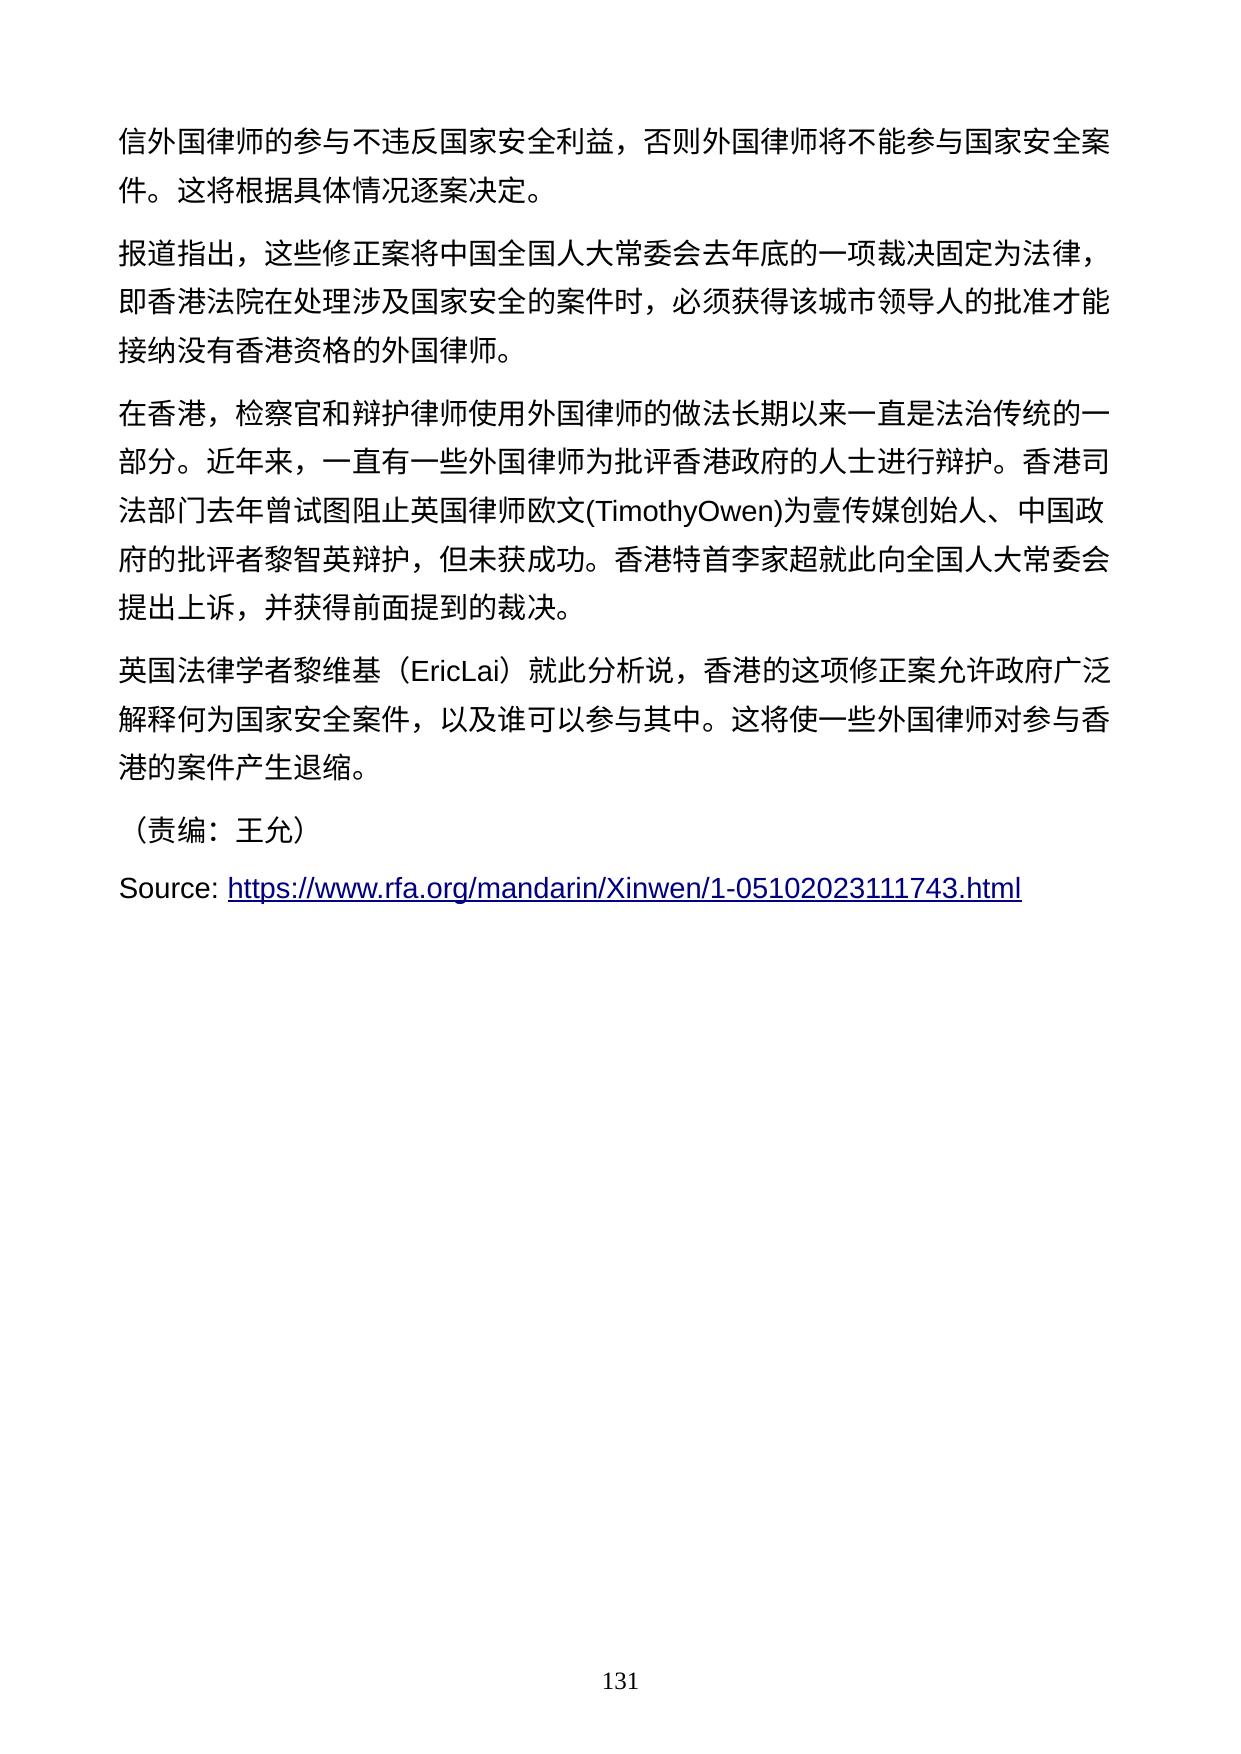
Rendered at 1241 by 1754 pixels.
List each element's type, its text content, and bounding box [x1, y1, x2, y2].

text （责编：王允） [118, 808, 1122, 850]
text 信外国律师的参与不违反国家安全利益，否则外国律师将不能参与国家安全案件。这将根据具体情况逐案决定。 [118, 118, 1122, 209]
text 在香港，检察官和辩护律师使用外国律师的做法长期以来一直是法治传统的一部分。近年来，一直有一些外国律师为批评香港政府的人士进行辩护。香港司法部门去年曾试图阻止英国律师欧文(TimothyOwen)为壹传媒创始人、中国政府的批评者黎智英辩护，但未获成功。香港特首李家超就此向全国人大常委会提出上诉，并获得前面提到的裁决。 [118, 390, 1122, 627]
text 报道指出，这些修正案将中国全国人大常委会去年底的一项裁决固定为法律，即香港法院在处理涉及国家安全的案件时，必须获得该城市领导人的批准才能接纳没有香港资格的外国律师。 [118, 230, 1122, 369]
text 英国法律学者黎维基（EricLai）就此分析说，香港的这项修正案允许政府广泛解释何为国家安全案件，以及谁可以参与其中。这将使一些外国律师对参与香港的案件产生退缩。 [118, 648, 1122, 787]
text Source: https://www.rfa.org/mandarin/Xinwen/1-05102023111743.html [118, 871, 1122, 904]
